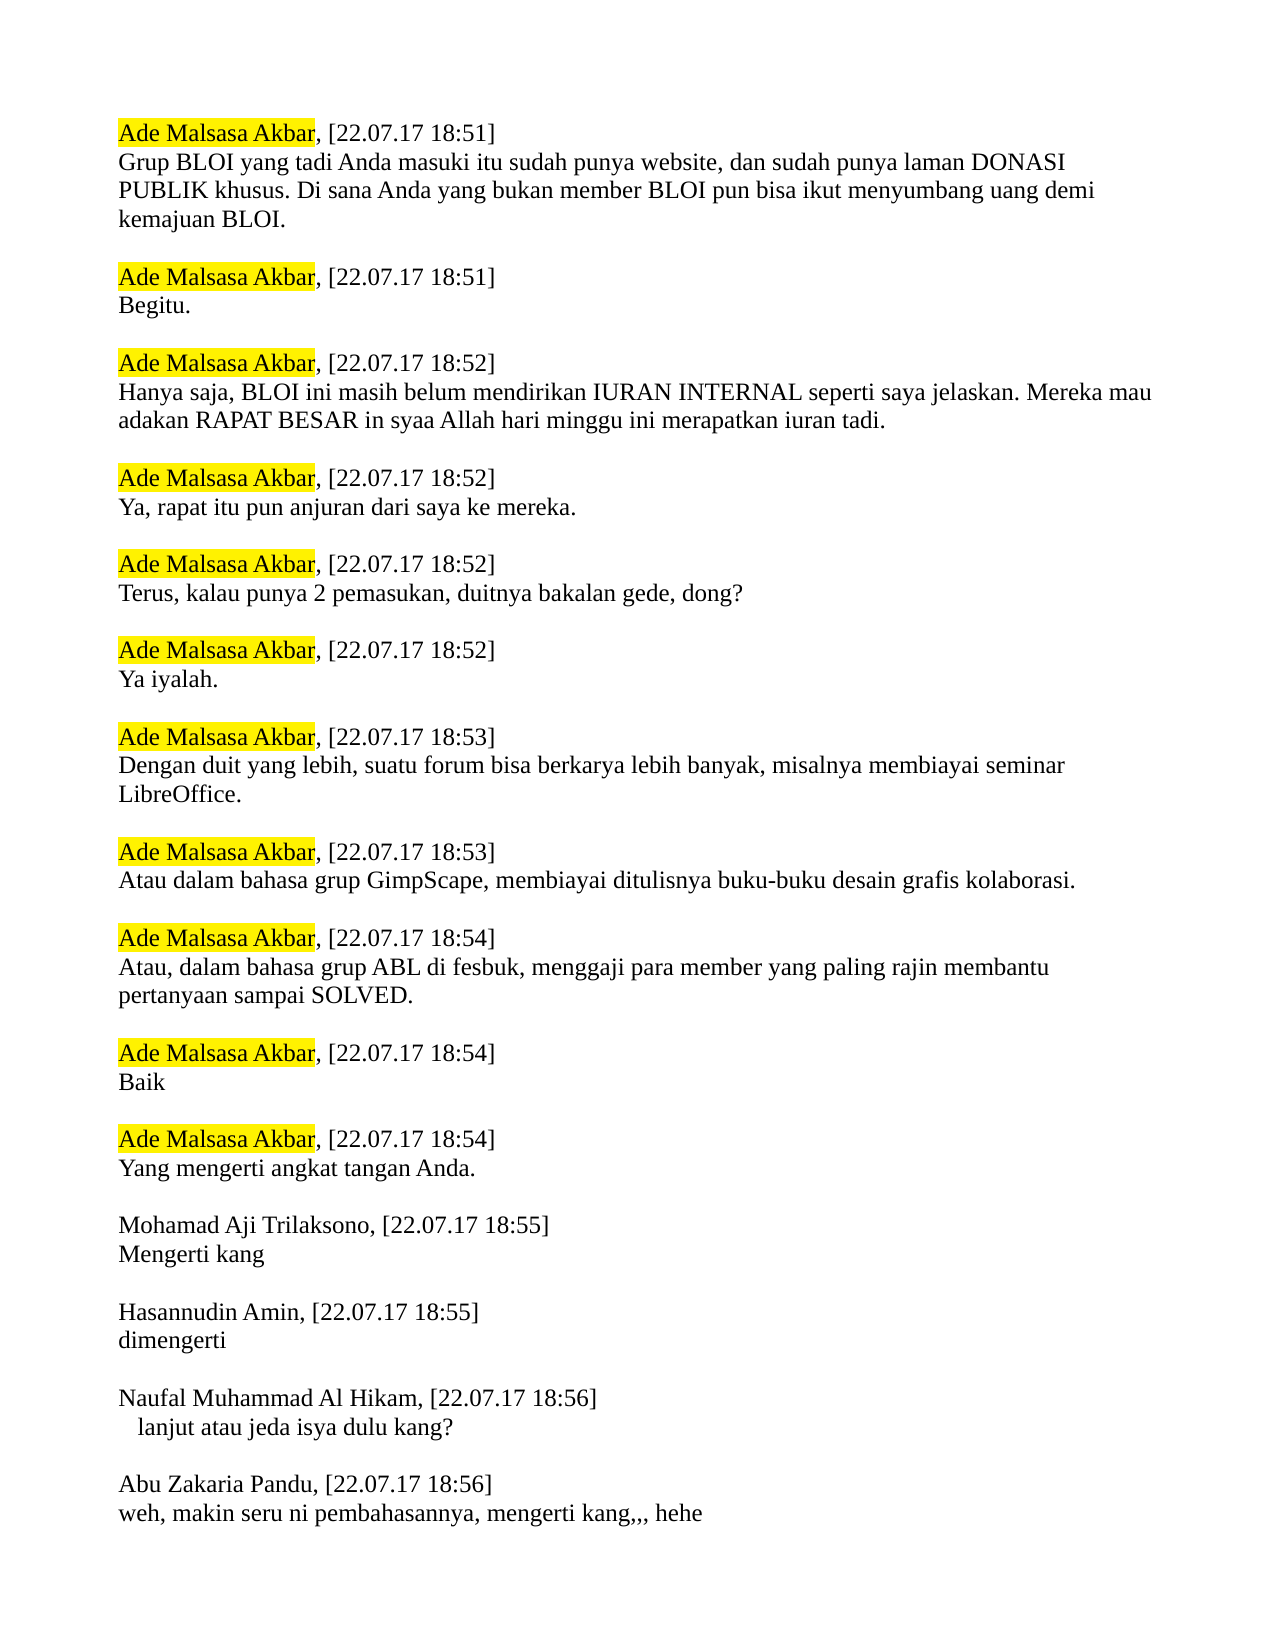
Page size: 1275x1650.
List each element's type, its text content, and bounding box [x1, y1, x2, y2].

text 🤚lanjut atau jeda isya dulu kang? [118, 1412, 1157, 1441]
text Ade Malsasa Akbar, [22.07.17 18:51] [118, 262, 1157, 291]
text Baik [118, 1067, 1157, 1096]
text Atau dalam bahasa grup GimpScape, membiayai ditulisnya buku-buku desain grafis kolaborasi. [118, 866, 1157, 894]
text Abu Zakaria Pandu, [22.07.17 18:56] [118, 1469, 1157, 1498]
text Terus, kalau punya 2 pemasukan, duitnya bakalan gede, dong? [118, 578, 1157, 607]
text Begitu. [118, 291, 1157, 319]
text Ade Malsasa Akbar, [22.07.17 18:53] [118, 837, 1157, 866]
text Ade Malsasa Akbar, [22.07.17 18:52] [118, 348, 1157, 377]
text Ya iyalah. [118, 664, 1157, 693]
text Ade Malsasa Akbar, [22.07.17 18:52] [118, 636, 1157, 664]
text weh, makin seru ni pembahasannya, mengerti kang,,, hehe [118, 1498, 1157, 1527]
text Hanya saja, BLOI ini masih belum mendirikan IURAN INTERNAL seperti saya jelaskan. Mereka mau adakan RAPAT BESAR in syaa Allah hari minggu ini merapatkan iuran tadi. [118, 377, 1157, 434]
text Mengerti kang [118, 1239, 1157, 1268]
text Ade Malsasa Akbar, [22.07.17 18:54] [118, 1038, 1157, 1067]
text Hasannudin Amin, [22.07.17 18:55] [118, 1297, 1157, 1326]
text Ade Malsasa Akbar, [22.07.17 18:53] [118, 722, 1157, 751]
text Ade Malsasa Akbar, [22.07.17 18:52] [118, 463, 1157, 492]
text Yang mengerti angkat tangan Anda. [118, 1153, 1157, 1182]
text Dengan duit yang lebih, suatu forum bisa berkarya lebih banyak, misalnya membiayai seminar LibreOffice. [118, 751, 1157, 808]
text dimengerti [118, 1326, 1157, 1354]
text Ade Malsasa Akbar, [22.07.17 18:54] [118, 923, 1157, 952]
text Ya, rapat itu pun anjuran dari saya ke mereka. [118, 492, 1157, 521]
text Ade Malsasa Akbar, [22.07.17 18:51] [118, 118, 1157, 147]
text Mohamad Aji Trilaksono, [22.07.17 18:55] [118, 1211, 1157, 1239]
text Ade Malsasa Akbar, [22.07.17 18:52] [118, 549, 1157, 578]
text Naufal Muhammad Al Hikam, [22.07.17 18:56] [118, 1383, 1157, 1412]
text Grup BLOI yang tadi Anda masuki itu sudah punya website, dan sudah punya laman DONASI PUBLIK khusus. Di sana Anda yang bukan member BLOI pun bisa ikut menyumbang uang demi kemajuan BLOI. [118, 147, 1157, 233]
text Ade Malsasa Akbar, [22.07.17 18:54] [118, 1124, 1157, 1153]
text Atau, dalam bahasa grup ABL di fesbuk, menggaji para member yang paling rajin membantu pertanyaan sampai SOLVED. [118, 952, 1157, 1009]
